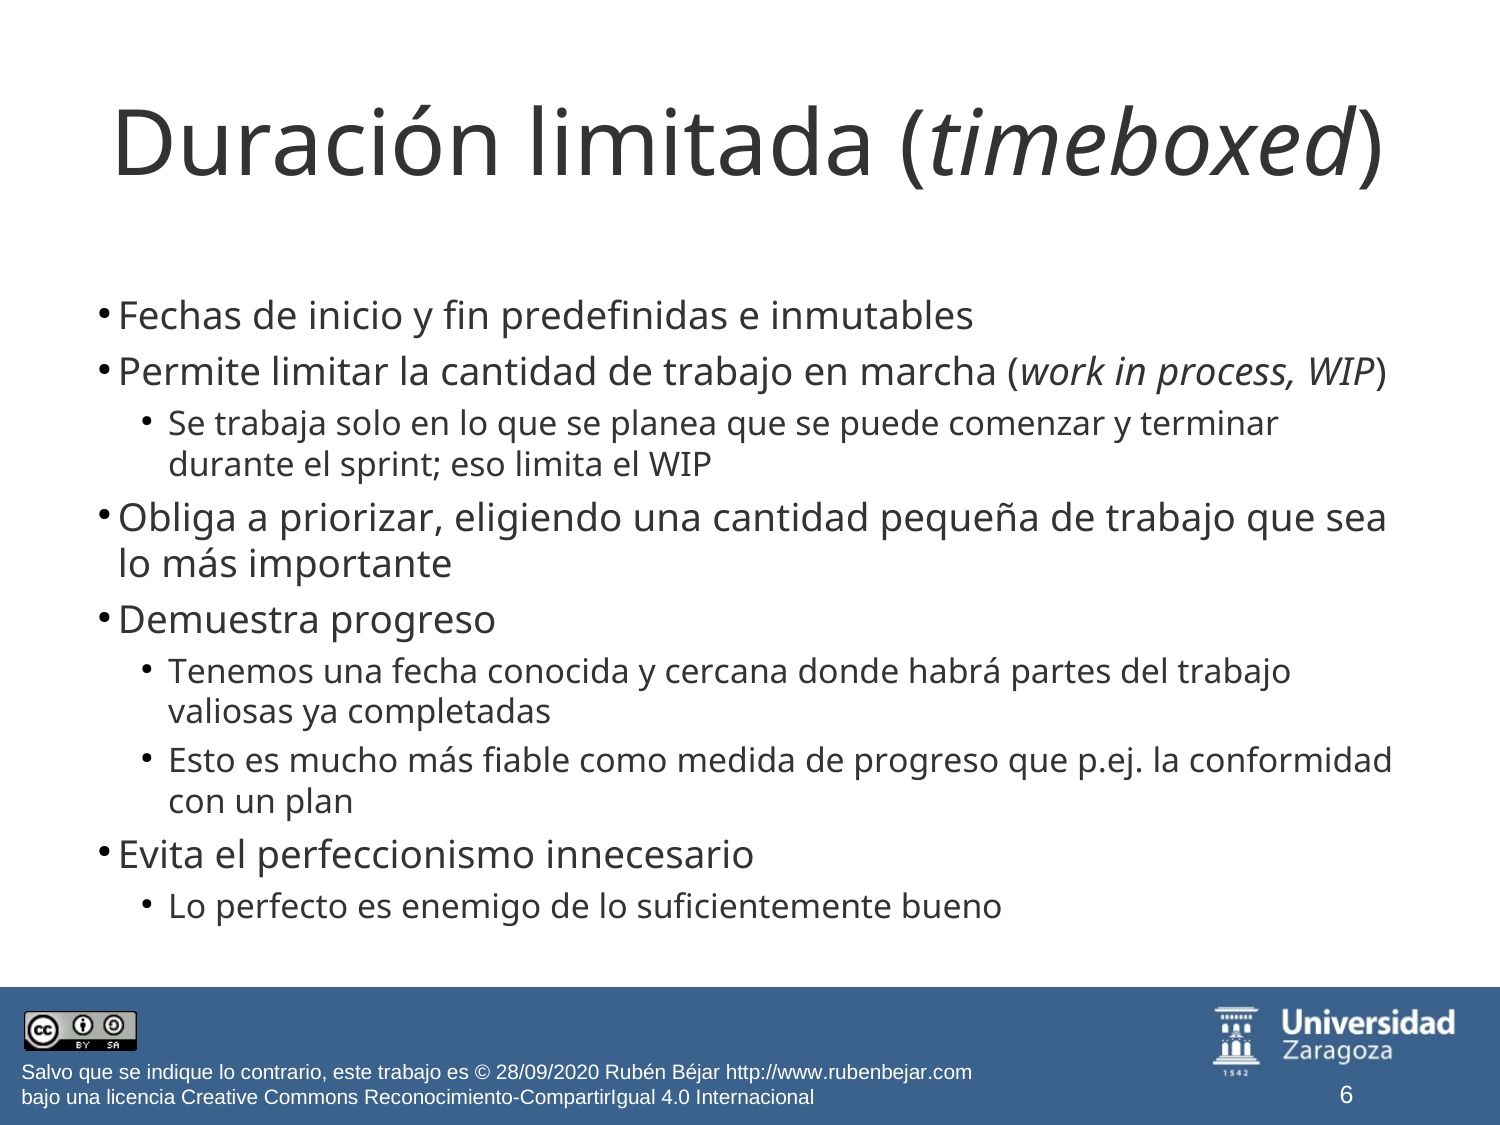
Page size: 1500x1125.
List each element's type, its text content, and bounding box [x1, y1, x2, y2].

title Duración limitada (timeboxed) [74, 21, 1420, 257]
list Fechas de inicio y fin predefinidas e inmutables Permite limitar la cantidad de trabajo en marcha (work in process, WIP) Se trabaja solo en lo que se planea que se puede comenzar y terminar durante el sprint; eso limita el WIP Obliga a priorizar, eligiendo una cantidad pequeña de trabajo que sea lo más importante Demuestra progreso Tenemos una fecha conocida y cercana donde habrá partes del trabajo valiosas ya completadas Esto es mucho más fiable como medida de progreso que p.ej. la conformidad con un plan Evita el perfeccionismo innecesario Lo perfecto es enemigo de lo suficientemente bueno [82, 283, 1418, 957]
picture [0, 987, 1500, 1125]
